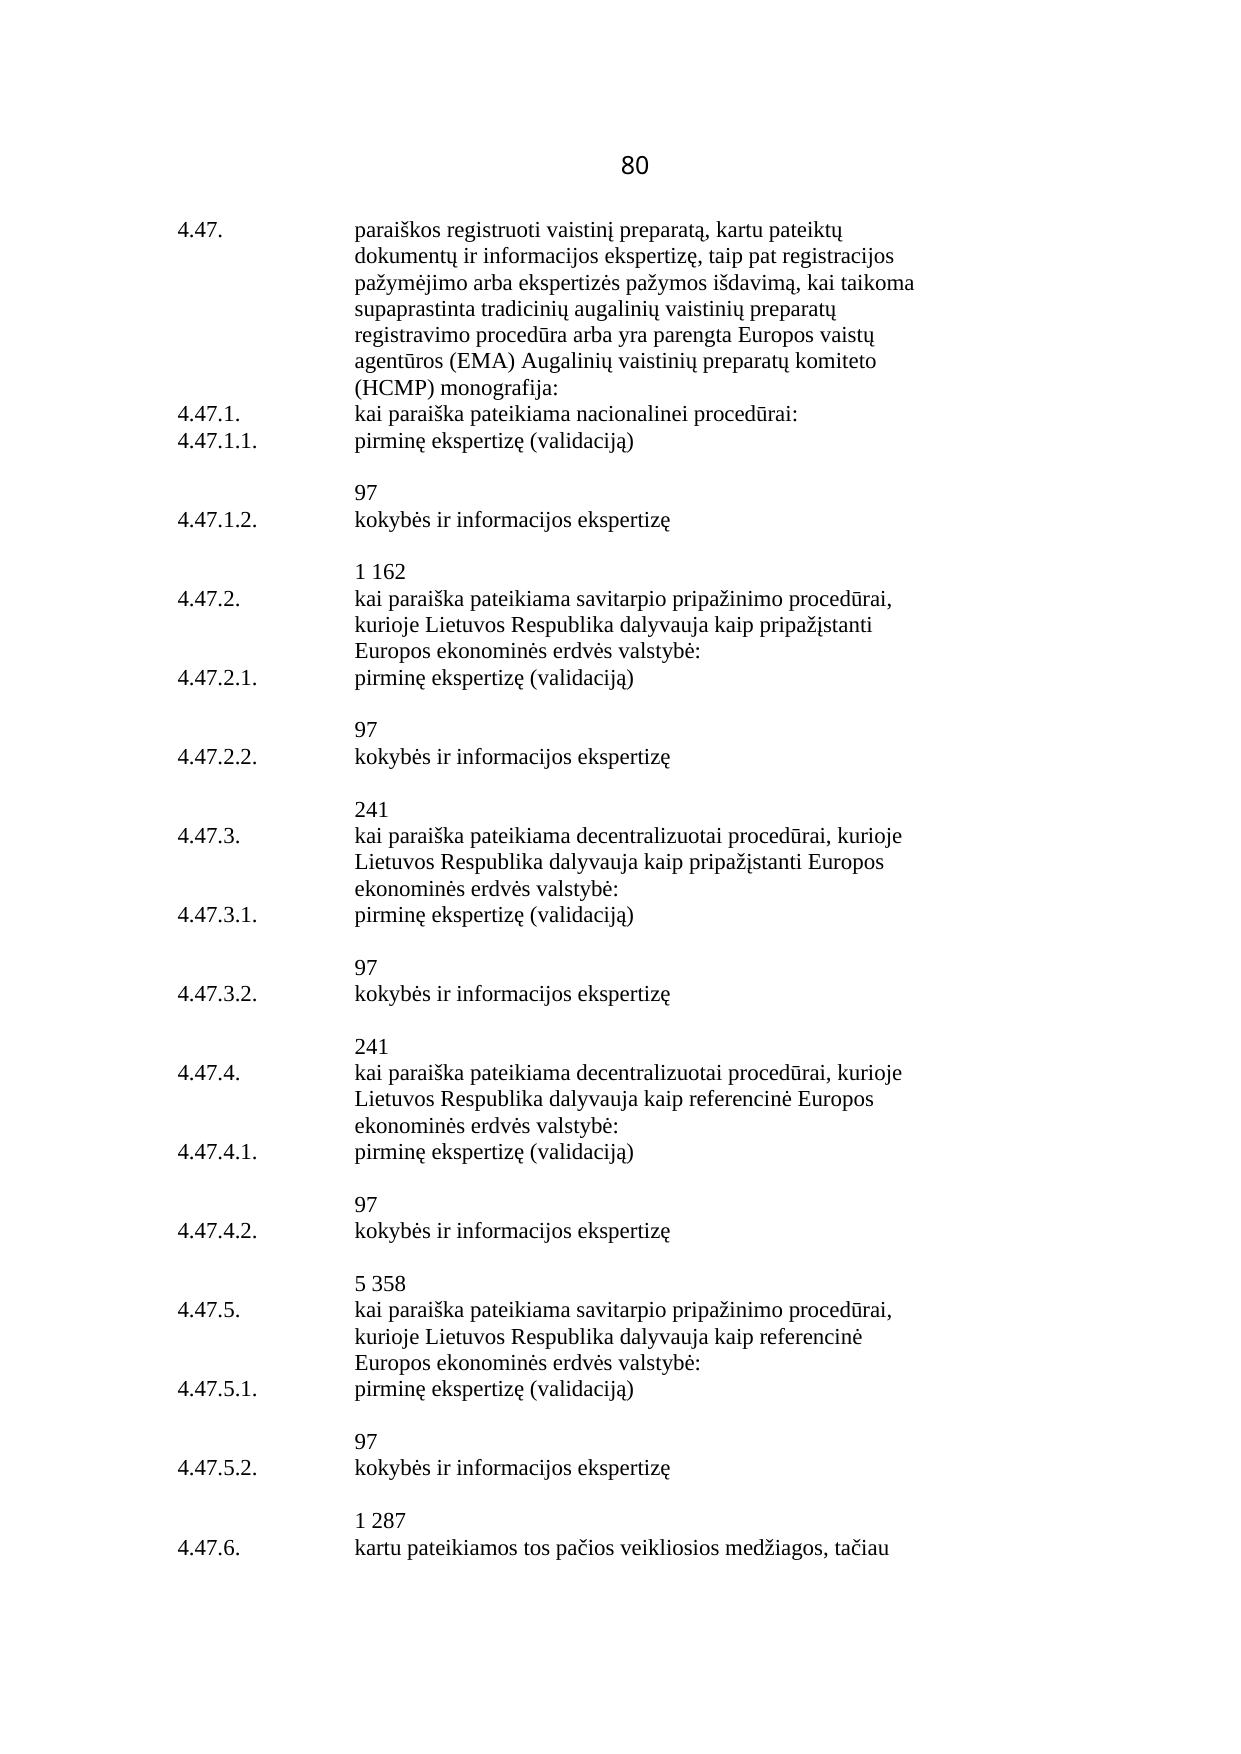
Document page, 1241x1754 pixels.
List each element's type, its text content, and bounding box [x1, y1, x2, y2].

text 4.47.5.2. kokybės ir informacijos ekspertizę 1 287 [177, 1454, 945, 1533]
text ekonominės erdvės valstybė: [354, 875, 945, 901]
text 4.47.4.2. kokybės ir informacijos ekspertizę 5 358 [177, 1217, 945, 1296]
text 4.47.5.1. pirminę ekspertizę (validaciją) 97 [177, 1375, 945, 1454]
text 4.47.1. kai paraiška pateikiama nacionalinei procedūrai: [177, 400, 945, 427]
text 4.47. paraiškos registruoti vaistinį preparatą, kartu pateiktų [177, 216, 945, 242]
text pažymėjimo arba ekspertizės pažymos išdavimą, kai taikoma [354, 268, 945, 295]
text 4.47.2. kai paraiška pateikiama savitarpio pripažinimo procedūrai, [177, 585, 945, 611]
text 4.47.5. kai paraiška pateikiama savitarpio pripažinimo procedūrai, [177, 1296, 945, 1323]
text Lietuvos Respublika dalyvauja kaip pripažįstanti Europos [354, 848, 945, 875]
text Europos ekonominės erdvės valstybė: [354, 637, 945, 664]
text 4.47.2.1. pirminę ekspertizę (validaciją) 97 [177, 664, 945, 743]
text 4.47.3.1. pirminę ekspertizę (validaciją) 97 [177, 901, 945, 980]
text dokumentų ir informacijos ekspertizę, taip pat registracijos [354, 242, 945, 268]
text 4.47.2.2. kokybės ir informacijos ekspertizę 241 [177, 743, 945, 822]
text 4.47.1.1. pirminę ekspertizę (validaciją) 97 [177, 427, 945, 506]
text ekonominės erdvės valstybė: [354, 1112, 945, 1138]
text 4.47.4.1. pirminę ekspertizę (validaciją) 97 [177, 1138, 945, 1217]
text 4.47.3.2. kokybės ir informacijos ekspertizę 241 [177, 980, 945, 1059]
text registravimo procedūra arba yra parengta Europos vaistų [354, 321, 945, 348]
text supaprastinta tradicinių augalinių vaistinių preparatų [354, 295, 945, 321]
text 4.47.4. kai paraiška pateikiama decentralizuotai procedūrai, kurioje [177, 1059, 945, 1086]
text kurioje Lietuvos Respublika dalyvauja kaip referencinė [354, 1323, 945, 1349]
text Europos ekonominės erdvės valstybė: [354, 1349, 945, 1375]
text 4.47.3. kai paraiška pateikiama decentralizuotai procedūrai, kurioje [177, 822, 945, 848]
text agentūros (EMA) Augalinių vaistinių preparatų komiteto [354, 348, 945, 374]
text 4.47.1.2. kokybės ir informacijos ekspertizę 1 162 [177, 506, 945, 585]
text Lietuvos Respublika dalyvauja kaip referencinė Europos [354, 1086, 945, 1112]
text kurioje Lietuvos Respublika dalyvauja kaip pripažįstanti [354, 611, 945, 637]
text 4.47.6. kartu pateikiamos tos pačios veikliosios medžiagos, tačiau [177, 1533, 945, 1560]
text (HCMP) monografija: [354, 374, 945, 400]
